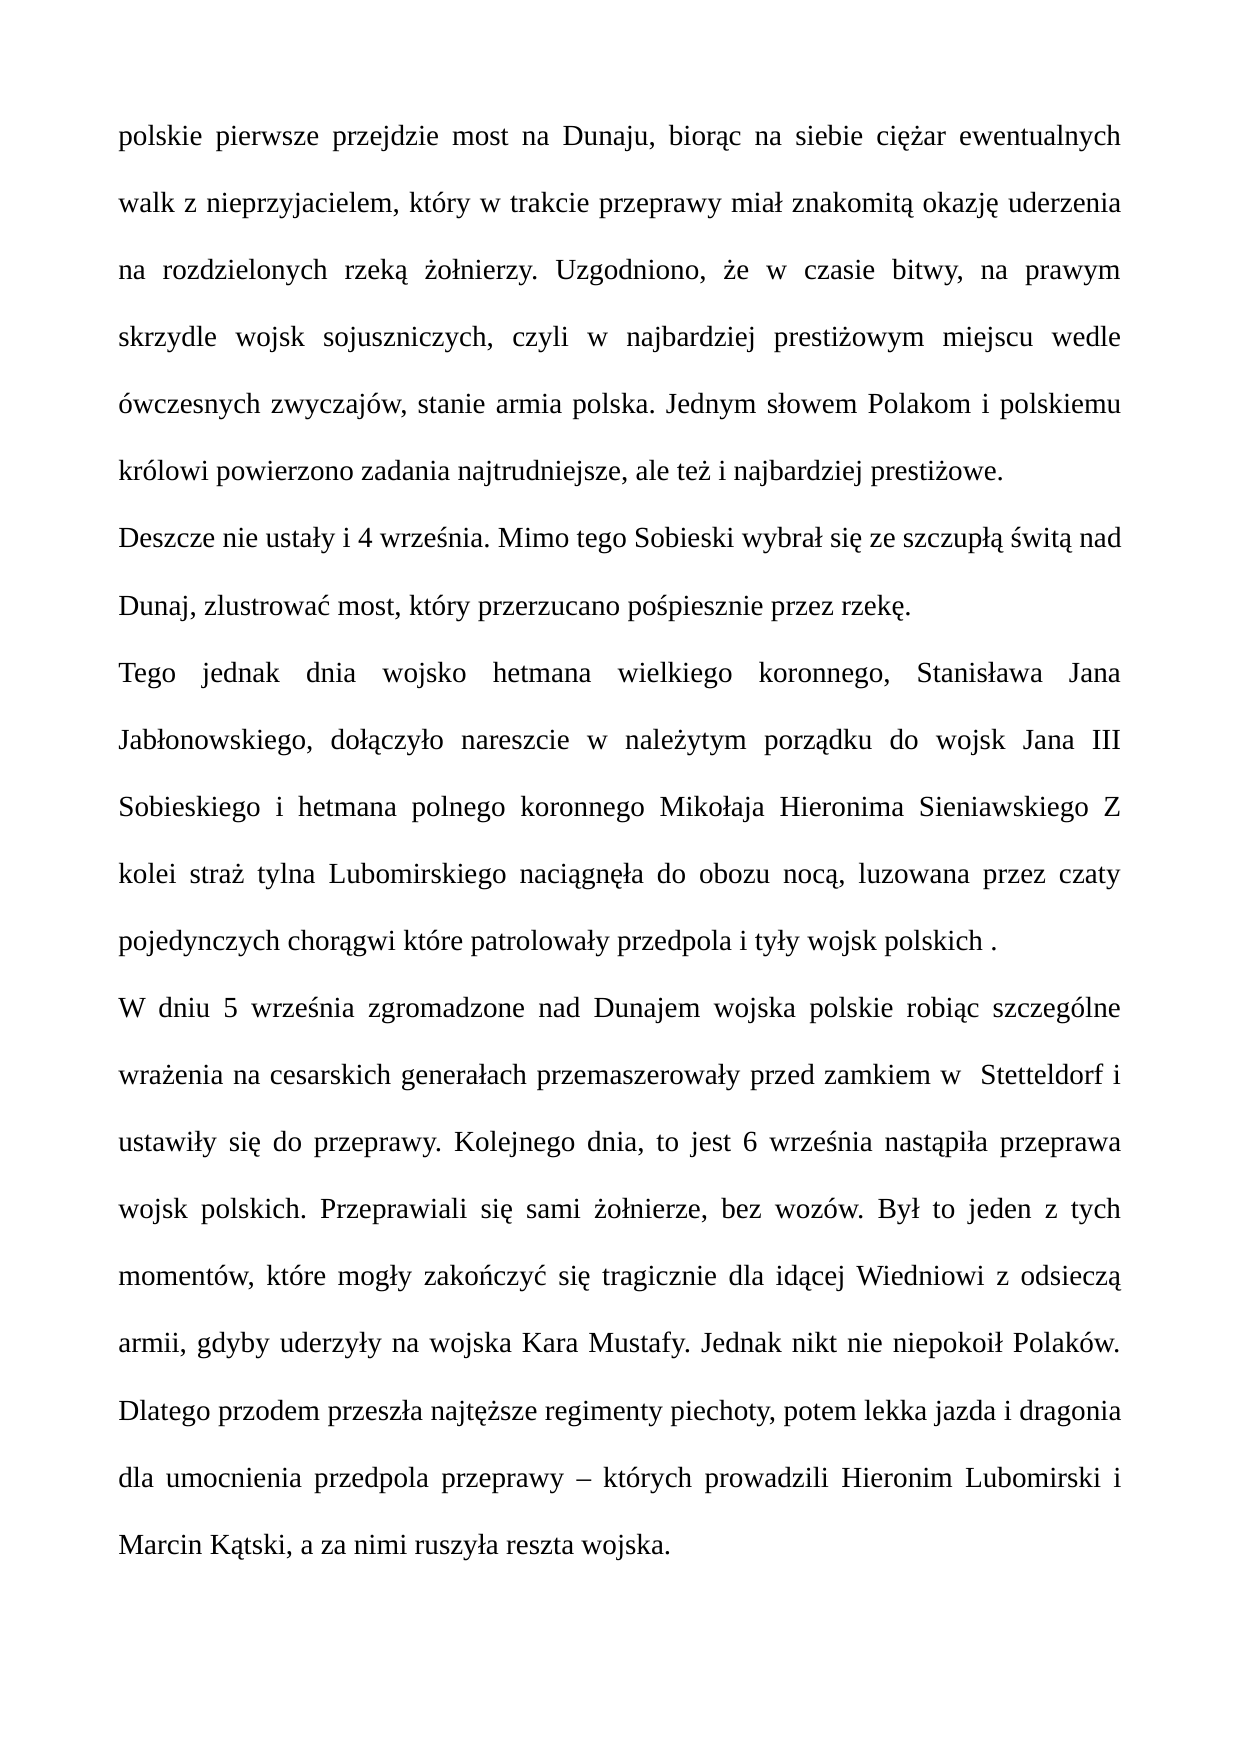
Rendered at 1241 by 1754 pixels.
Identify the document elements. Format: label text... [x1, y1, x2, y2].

text W dniu 5 września zgromadzone nad Dunajem wojska polskie robiąc szczególne wrażenia na cesarskich generałach przemaszerowały przed zamkiem w Stetteldorf i ustawiły się do przeprawy. Kolejnego dnia, to jest 6 września nastąpiła przeprawa wojsk polskich. Przeprawiali się sami żołnierze, bez wozów. Był to jeden z tych momentów, które mogły zakończyć się tragicznie dla idącej Wiedniowi z odsieczą armii, gdyby uderzyły na wojska Kara Mustafy. Jednak nikt nie niepokoił Polaków. Dlatego przodem przeszła najtęższe regimenty piechoty, potem lekka jazda i dragonia dla umocnienia przedpola przeprawy – których prowadzili Hieronim Lubomirski i Marcin Kątski, a za nimi ruszyła reszta wojska. [118, 990, 1122, 1560]
text Tego jednak dnia wojsko hetmana wielkiego koronnego, Stanisława Jana Jabłonowskiego, dołączyło nareszcie w należytym porządku do wojsk Jana III Sobieskiego i hetmana polnego koronnego Mikołaja Hieronima Sieniawskiego Z kolei straż tylna Lubomirskiego naciągnęła do obozu nocą, luzowana przez czaty pojedynczych chorągwi które patrolowały przedpola i tyły wojsk polskich . [118, 655, 1122, 957]
text polskie pierwsze przejdzie most na Dunaju, biorąc na siebie ciężar ewentualnych walk z nieprzyjacielem, który w trakcie przeprawy miał znakomitą okazję uderzenia na rozdzielonych rzeką żołnierzy. Uzgodniono, że w czasie bitwy, na prawym skrzydle wojsk sojuszniczych, czyli w najbardziej prestiżowym miejscu wedle ówczesnych zwyczajów, stanie armia polska. Jednym słowem Polakom i polskiemu królowi powierzono zadania najtrudniejsze, ale też i najbardziej prestiżowe. [118, 118, 1122, 487]
text Deszcze nie ustały i 4 września. Mimo tego Sobieski wybrał się ze szczupłą świtą nad Dunaj, zlustrować most, który przerzucano pośpiesznie przez rzekę. [118, 521, 1122, 621]
